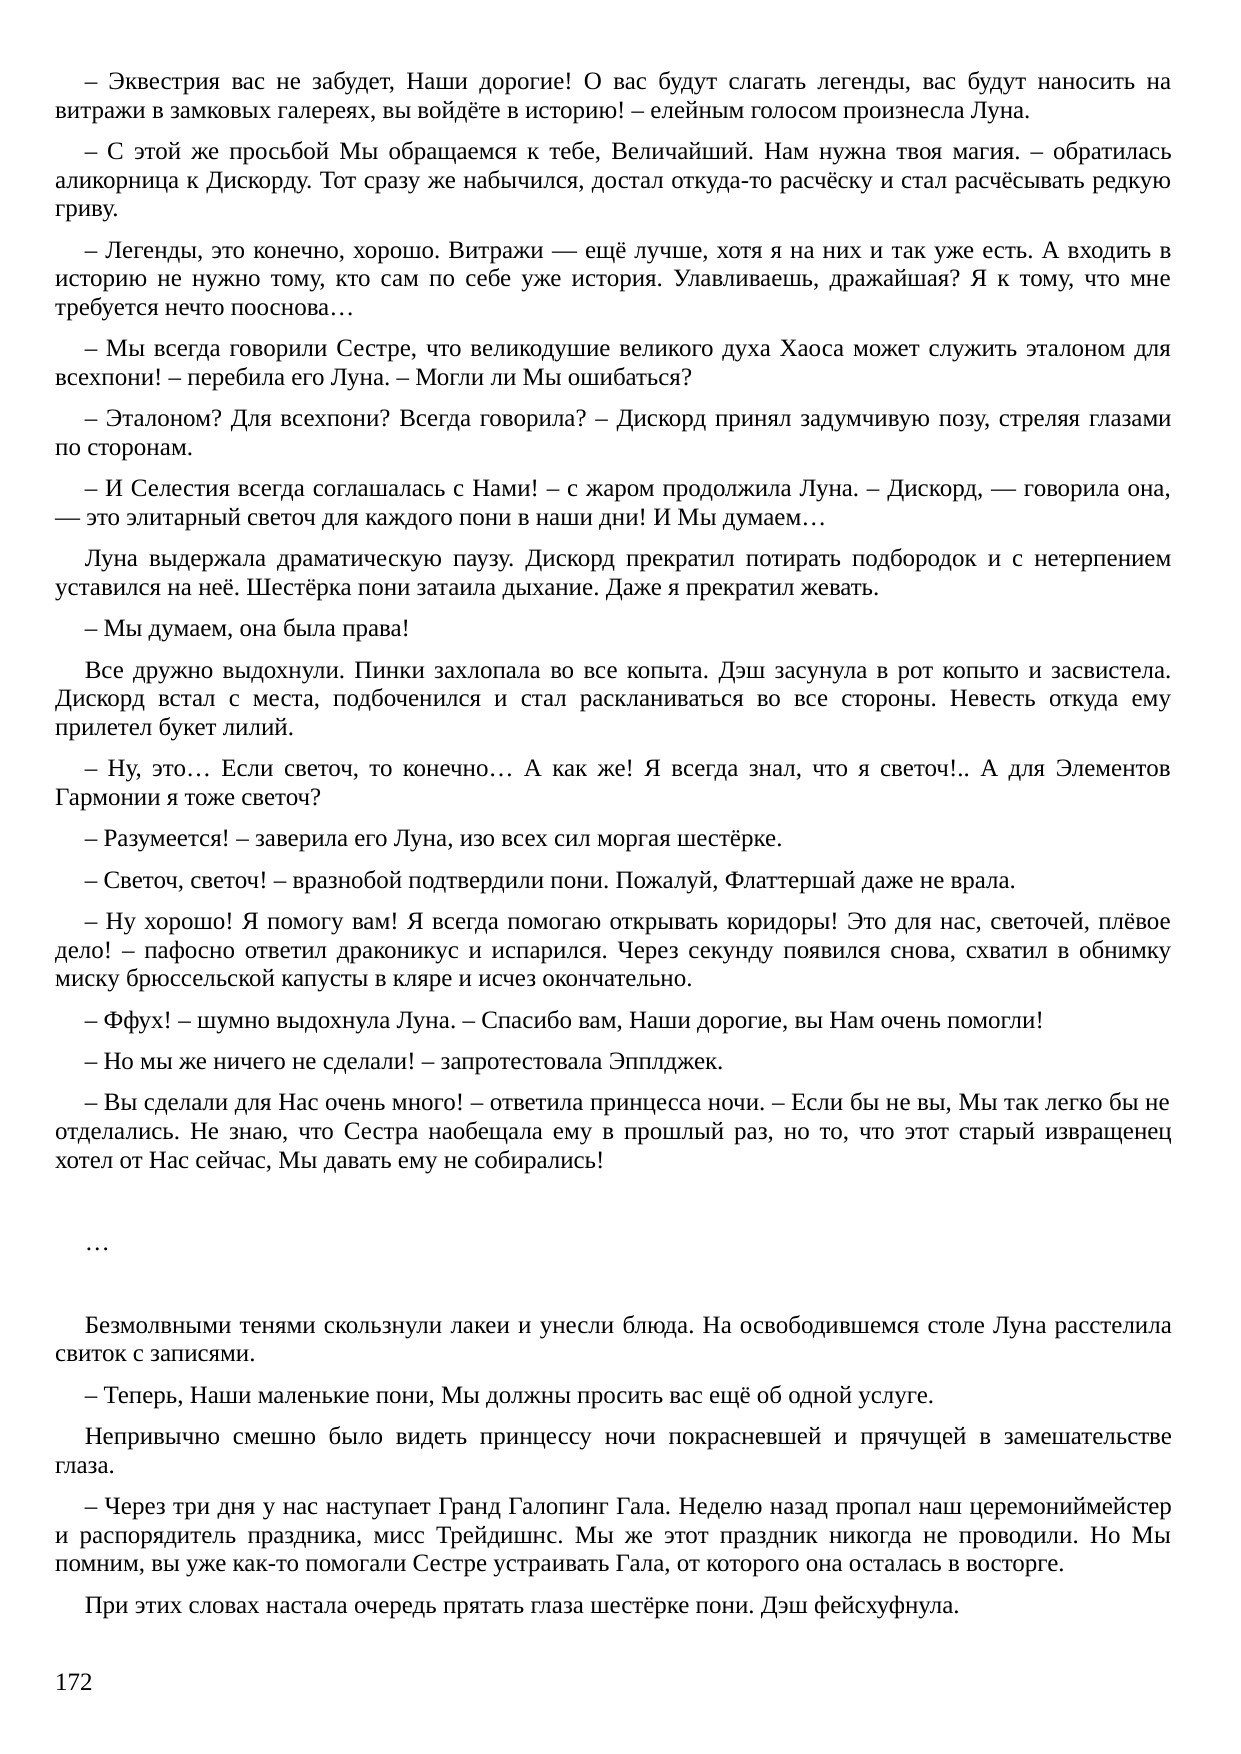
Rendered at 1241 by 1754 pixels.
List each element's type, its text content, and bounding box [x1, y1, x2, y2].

text Луна выдержала драматическую паузу. Дискорд прекратил потирать подбородок и с нетерпением уставился на неё. Шестёрка пони затаила дыхание. Даже я прекратил жевать. [55, 543, 1173, 601]
text – С этой же просьбой Мы обращаемся к тебе, Величайший. Нам нужна твоя магия. – обратилась аликорница к Дискорду. Тот сразу же набычился, достал откуда-то расчёску и стал расчёсывать редкую гриву. [55, 136, 1173, 222]
text – Теперь, Наши маленькие пони, Мы должны просить вас ещё об одной услуге. [55, 1380, 1173, 1408]
text – Мы думаем, она была права! [55, 613, 1173, 642]
text – Мы всегда говорили Сестре, что великодушие великого духа Хаоса может служить эталоном для всехпони! – перебила его Луна. – Могли ли Мы ошибаться? [55, 333, 1173, 391]
text Непривычно смешно было видеть принцессу ночи покрасневшей и прячущей в замешательстве глаза. [55, 1421, 1173, 1478]
text – Легенды, это конечно, хорошо. Витражи — ещё лучше, хотя я на них и так уже есть. А входить в историю не нужно тому, кто сам по себе уже история. Улавливаешь, дражайшая? Я к тому, что мне требуется нечто пооснова… [55, 235, 1173, 321]
text – И Селестия всегда соглашалась с Нами! – с жаром продолжила Луна. – Дискорд, — говорила она, — это элитарный светоч для каждого пони в наши дни! И Мы думаем… [55, 473, 1173, 531]
text – Ффух! – шумно выдохнула Луна. – Спасибо вам, Наши дорогие, вы Нам очень помогли! [55, 1005, 1173, 1033]
text Все дружно выдохнули. Пинки захлопала во все копыта. Дэш засунула в рот копыто и засвистела. Дискорд встал с места, подбоченился и стал раскланиваться во все стороны. Невесть откуда ему прилетел букет лилий. [55, 655, 1173, 741]
text … [55, 1227, 1173, 1256]
text При этих словах настала очередь прятать глаза шестёрке пони. Дэш фейсхуфнула. [55, 1590, 1173, 1618]
text – Эталоном? Для всехпони? Всегда говорила? – Дискорд принял задумчивую позу, стреляя глазами по сторонам. [55, 403, 1173, 461]
text – Но мы же ничего не сделали! – запротестовала Эпплджек. [55, 1046, 1173, 1075]
text Безмолвными тенями скользнули лакеи и унесли блюда. На освободившемся столе Луна расстелила свиток с записями. [55, 1310, 1173, 1367]
text – Вы сделали для Нас очень много! – ответила принцесса ночи. – Если бы не вы, Мы так легко бы не отделались. Не знаю, что Сестра наобещала ему в прошлый раз, но то, что этот старый извращенец хотел от Нас сейчас, Мы давать ему не собирались! [55, 1087, 1173, 1173]
text – Ну, это… Если светоч, то конечно… А как же! Я всегда знал, что я светоч!.. А для Элементов Гармонии я тоже светоч? [55, 753, 1173, 811]
text – Через три дня у нас наступает Гранд Галопинг Гала. Неделю назад пропал наш церемониймейстер и распорядитель праздника, мисс Трейдишнс. Мы же этот праздник никогда не проводили. Но Мы помним, вы уже как-то помогали Сестре устраивать Гала, от которого она осталась в восторге. [55, 1491, 1173, 1577]
text – Разумеется! – заверила его Луна, изо всех сил моргая шестёрке. [55, 823, 1173, 852]
text – Эквестрия вас не забудет, Наши дорогие! О вас будут слагать легенды, вас будут наносить на витражи в замковых галереях, вы войдёте в историю! – елейным голосом произнесла Луна. [55, 66, 1173, 123]
text – Ну хорошо! Я помогу вам! Я всегда помогаю открывать коридоры! Это для нас, светочей, плёвое дело! – пафосно ответил драконикус и испарился. Через секунду появился снова, схватил в обнимку миску брюссельской капусты в кляре и исчез окончательно. [55, 906, 1173, 992]
text – Светоч, светоч! – вразнобой подтвердили пони. Пожалуй, Флаттершай даже не врала. [55, 865, 1173, 893]
